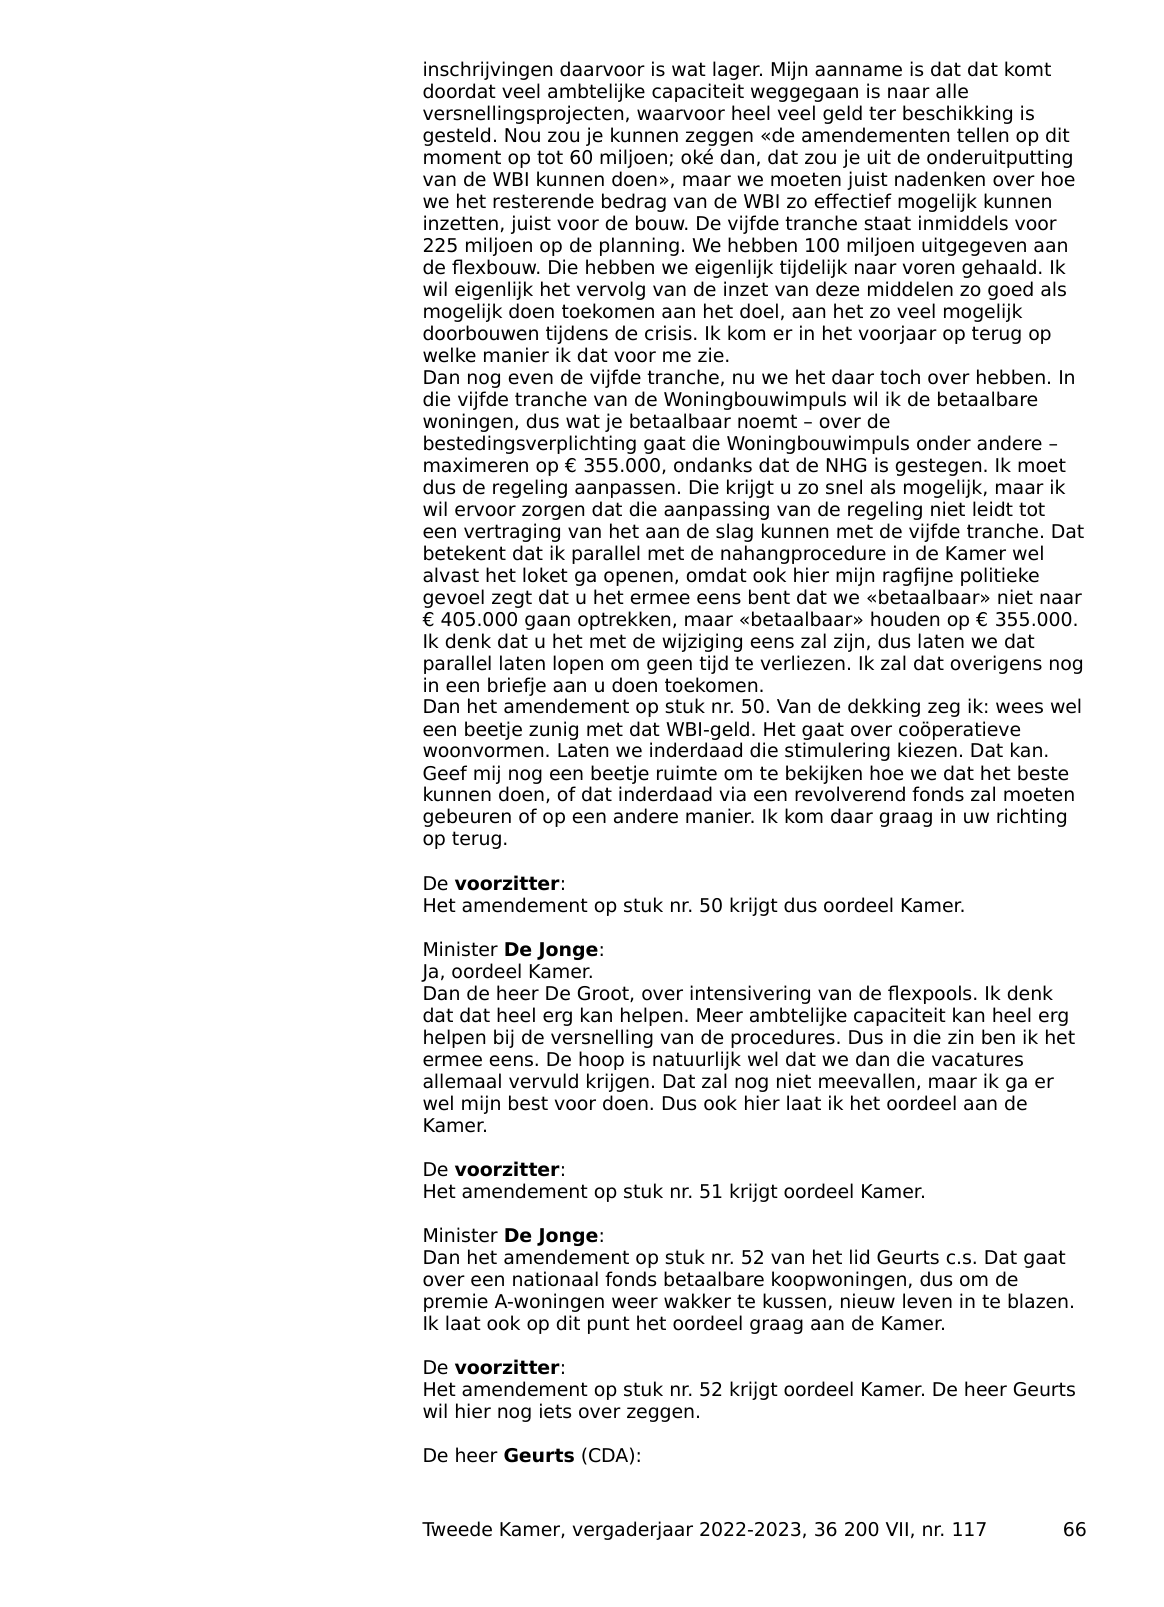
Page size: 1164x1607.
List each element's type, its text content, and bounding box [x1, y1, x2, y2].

text inschrijvingen daarvoor is wat lager. Mijn aanname is dat dat komt doordat veel ambtelijke capaciteit weggegaan is naar alle versnellingsprojecten, waarvoor heel veel geld ter beschikking is gesteld. Nou zou je kunnen zeggen «de amendementen tellen op dit moment op tot 60 miljoen; oké dan, dat zou je uit de onderuitputting van de WBI kunnen doen», maar we moeten juist nadenken over hoe we het resterende bedrag van de WBI zo effectief mogelijk kunnen inzetten, juist voor de bouw. De vijfde tranche staat inmiddels voor 225 miljoen op de planning. We hebben 100 miljoen uitgegeven aan de flexbouw. Die hebben we eigenlijk tijdelijk naar voren gehaald. Ik wil eigenlijk het vervolg van de inzet van deze middelen zo goed als mogelijk doen toekomen aan het doel, aan het zo veel mogelijk doorbouwen tijdens de crisis. Ik kom er in het voorjaar op terug op welke manier ik dat voor me zie. [422, 59, 1087, 367]
text De heer Geurts (CDA): [422, 1445, 1087, 1467]
text De voorzitter: [422, 1159, 1087, 1181]
text De voorzitter: [422, 1357, 1087, 1379]
text Het amendement op stuk nr. 52 krijgt oordeel Kamer. De heer Geurts wil hier nog iets over zeggen. [422, 1379, 1087, 1423]
text Het amendement op stuk nr. 51 krijgt oordeel Kamer. [422, 1181, 1087, 1203]
text Ja, oordeel Kamer. [422, 961, 1087, 983]
text Minister De Jonge: [422, 939, 1087, 961]
text Dan het amendement op stuk nr. 52 van het lid Geurts c.s. Dat gaat over een nationaal fonds betaalbare koopwoningen, dus om de premie A-woningen weer wakker te kussen, nieuw leven in te blazen. Ik laat ook op dit punt het oordeel graag aan de Kamer. [422, 1247, 1087, 1335]
text Dan de heer De Groot, over intensivering van de flexpools. Ik denk dat dat heel erg kan helpen. Meer ambtelijke capaciteit kan heel erg helpen bij de versnelling van de procedures. Dus in die zin ben ik het ermee eens. De hoop is natuurlijk wel dat we dan die vacatures allemaal vervuld krijgen. Dat zal nog niet meevallen, maar ik ga er wel mijn best voor doen. Dus ook hier laat ik het oordeel aan de Kamer. [422, 983, 1087, 1136]
text De voorzitter: [422, 872, 1087, 894]
text Dan het amendement op stuk nr. 50. Van de dekking zeg ik: wees wel een beetje zunig met dat WBI-geld. Het gaat over coöperatieve woonvormen. Laten we inderdaad die stimulering kiezen. Dat kan. Geef mij nog een beetje ruimte om te bekijken hoe we dat het beste kunnen doen, of dat inderdaad via een revolverend fonds zal moeten gebeuren of op een andere manier. Ik kom daar graag in uw richting op terug. [422, 696, 1087, 850]
text Het amendement op stuk nr. 50 krijgt dus oordeel Kamer. [422, 894, 1087, 916]
text Minister De Jonge: [422, 1225, 1087, 1247]
text Dan nog even de vijfde tranche, nu we het daar toch over hebben. In die vijfde tranche van de Woningbouwimpuls wil ik de betaalbare woningen, dus wat je betaalbaar noemt – over de bestedingsverplichting gaat die Woningbouwimpuls onder andere – maximeren op € 355.000, ondanks dat de NHG is gestegen. Ik moet dus de regeling aanpassen. Die krijgt u zo snel als mogelijk, maar ik wil ervoor zorgen dat die aanpassing van de regeling niet leidt tot een vertraging van het aan de slag kunnen met de vijfde tranche. Dat betekent dat ik parallel met de nahangprocedure in de Kamer wel alvast het loket ga openen, omdat ook hier mijn ragfijne politieke gevoel zegt dat u het ermee eens bent dat we «betaalbaar» niet naar € 405.000 gaan optrekken, maar «betaalbaar» houden op € 355.000. Ik denk dat u het met de wijziging eens zal zijn, dus laten we dat parallel laten lopen om geen tijd te verliezen. Ik zal dat overigens nog in een briefje aan u doen toekomen. [422, 367, 1087, 696]
